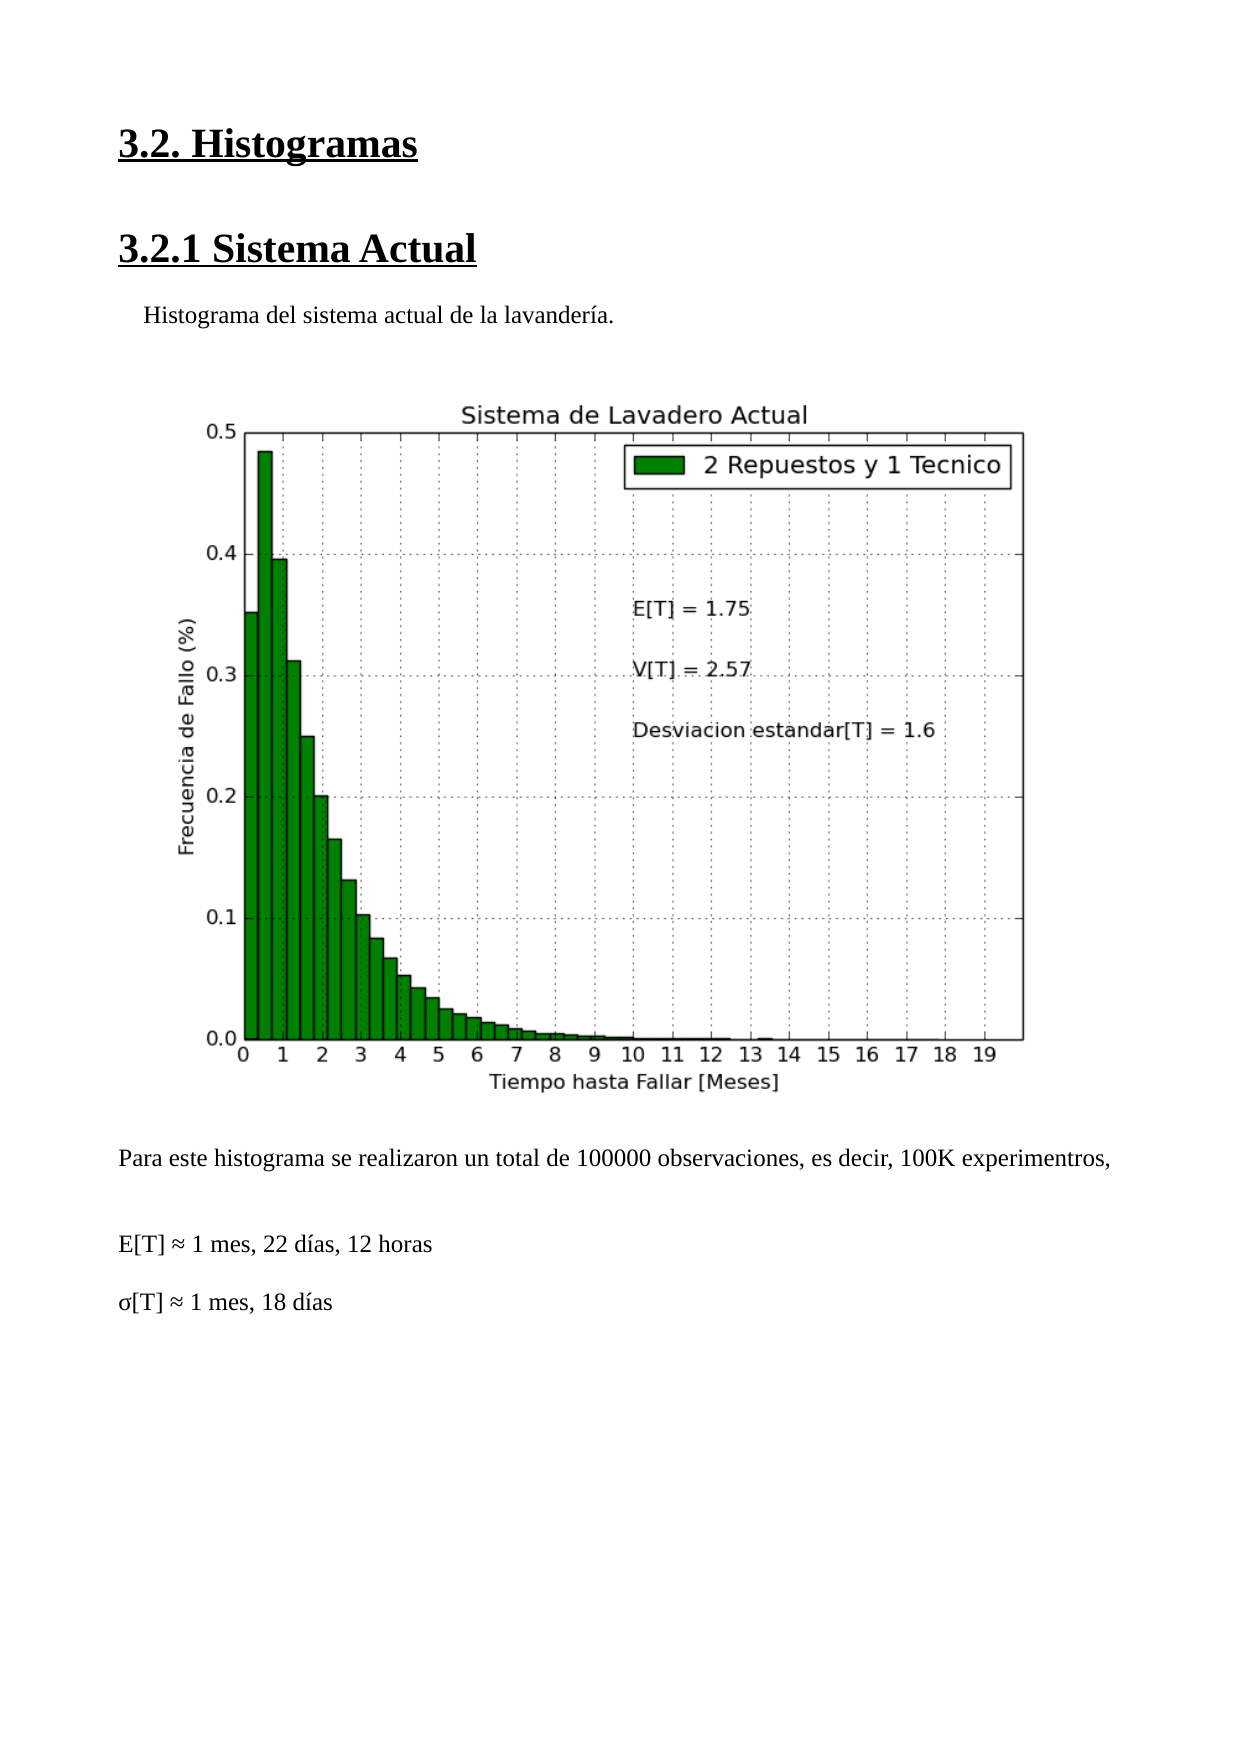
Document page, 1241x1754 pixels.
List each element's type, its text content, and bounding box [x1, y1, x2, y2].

text 3.2. Histogramas [118, 118, 1122, 166]
text E[T] ≈ 1 mes, 22 días, 12 horas [118, 1229, 1122, 1258]
text 3.2.1 Sistema Actual [118, 223, 1122, 271]
picture [118, 357, 1123, 1115]
text Para este histograma se realizaron un total de 100000 observaciones, es decir, 100K experimentros, [118, 1143, 1122, 1172]
text Histograma del sistema actual de la lavandería. [118, 300, 1122, 329]
text σ[T] ≈ 1 mes, 18 días [118, 1287, 1122, 1316]
